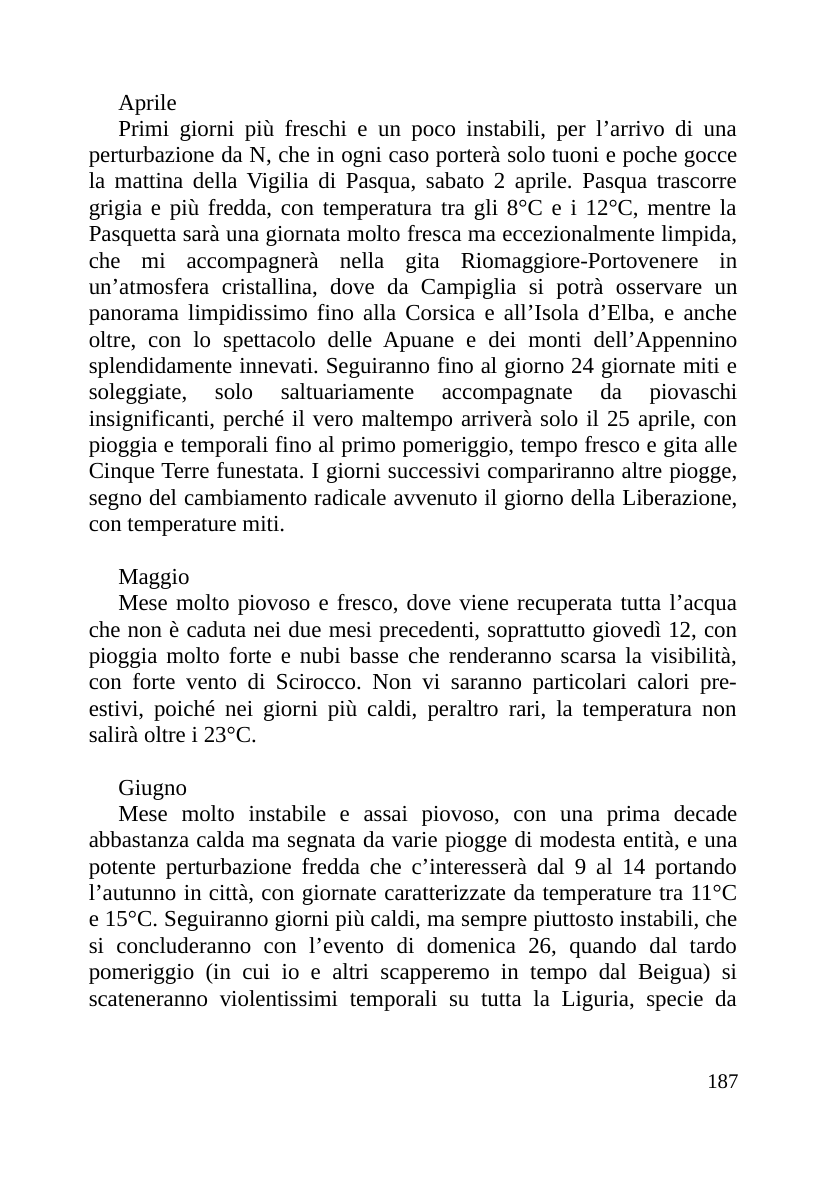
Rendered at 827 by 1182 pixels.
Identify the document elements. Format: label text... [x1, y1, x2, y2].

text Mese molto instabile e assai piovoso, con una prima decade abbastanza calda ma segnata da varie piogge di modesta entità, e una potente perturbazione fredda che c’interesserà dal 9 al 14 portando l’autunno in città, con giornate caratterizzate da temperature tra 11°C e 15°C. Seguiranno giorni più caldi, ma sempre piuttosto instabili, che si concluderanno con l’evento di domenica 26, quando dal tardo pomeriggio (in cui io e altri scapperemo in tempo dal Beigua) si scateneranno violentissimi temporali su tutta la Liguria, specie da [88, 800, 738, 1011]
text Giugno [88, 774, 738, 800]
text Mese molto piovoso e fresco, dove viene recuperata tutta l’acqua che non è caduta nei due mesi precedenti, soprattutto giovedì 12, con pioggia molto forte e nubi basse che renderanno scarsa la visibilità, con forte vento di Scirocco. Non vi saranno particolari calori pre-estivi, poiché nei giorni più caldi, peraltro rari, la temperatura non salirà oltre i 23°C. [88, 589, 738, 747]
text Maggio [88, 563, 738, 589]
text Aprile [88, 88, 738, 115]
text Primi giorni più freschi e un poco instabili, per l’arrivo di una perturbazione da N, che in ogni caso porterà solo tuoni e poche gocce la mattina della Vigilia di Pasqua, sabato 2 aprile. Pasqua trascorre grigia e più fredda, con temperatura tra gli 8°C e i 12°C, mentre la Pasquetta sarà una giornata molto fresca ma eccezionalmente limpida, che mi accompagnerà nella gita Riomaggiore-Portovenere in un’atmosfera cristallina, dove da Campiglia si potrà osservare un panorama limpidissimo fino alla Corsica e all’Isola d’Elba, e anche oltre, con lo spettacolo delle Apuane e dei monti dell’Appennino splendidamente innevati. Seguiranno fino al giorno 24 giornate miti e soleggiate, solo saltuariamente accompagnate da piovaschi insignificanti, perché il vero maltempo arriverà solo il 25 aprile, con pioggia e temporali fino al primo pomeriggio, tempo fresco e gita alle Cinque Terre funestata. I giorni successivi compariranno altre piogge, segno del cambiamento radicale avvenuto il giorno della Liberazione, con temperature miti. [88, 115, 738, 537]
